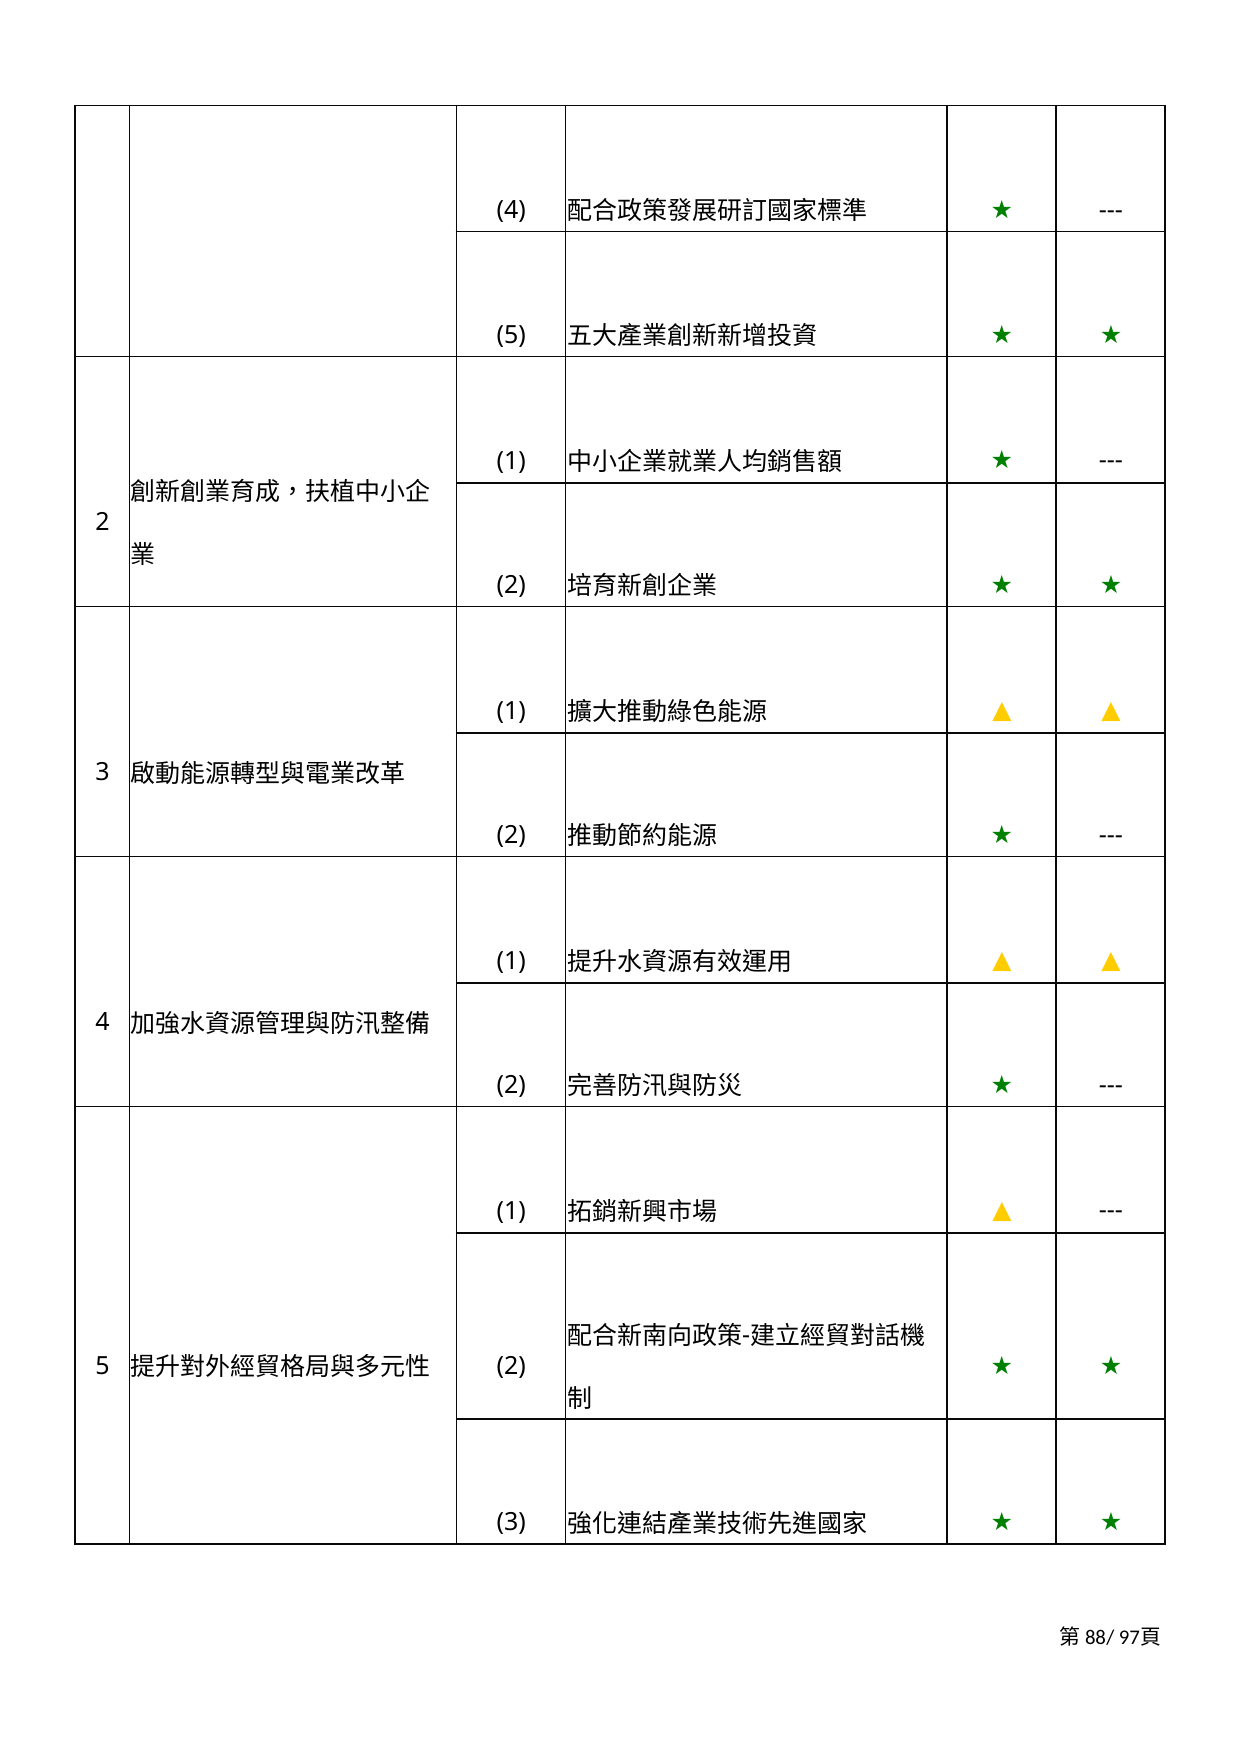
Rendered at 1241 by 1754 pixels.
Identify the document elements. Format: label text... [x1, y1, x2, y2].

table_cell ▲ [948, 607, 1055, 732]
table_cell [130, 106, 456, 356]
table_cell --- [1057, 984, 1164, 1106]
table_cell 啟動能源轉型與電業改革 [130, 607, 456, 856]
table_cell --- [1057, 734, 1164, 856]
table_cell ★ [1057, 1420, 1164, 1543]
table_cell ▲ [948, 857, 1055, 982]
table_cell 3 [76, 607, 129, 856]
table_cell (1) [457, 607, 565, 732]
table_cell (3) [457, 1420, 565, 1543]
table_cell ★ [1057, 232, 1164, 356]
table_cell (2) [457, 734, 565, 856]
table_cell 4 [76, 857, 129, 1106]
table_cell --- [1057, 357, 1164, 482]
table_cell ▲ [1057, 857, 1164, 982]
table_cell ★ [1057, 1234, 1164, 1418]
table_cell 配合政策發展研訂國家標準 [566, 106, 946, 231]
table_cell ★ [948, 1234, 1055, 1418]
table_cell 提升水資源有效運用 [566, 857, 946, 982]
table_cell (4) [457, 106, 565, 231]
table_cell 2 [76, 357, 129, 606]
table_cell 五大產業創新新增投資 [566, 232, 946, 356]
table_cell --- [1057, 106, 1164, 231]
table_cell ★ [948, 357, 1055, 482]
table_cell 推動節約能源 [566, 734, 946, 856]
table_cell ★ [948, 484, 1055, 606]
table_cell 完善防汛與防災 [566, 984, 946, 1106]
table_cell ★ [948, 734, 1055, 856]
table_cell ★ [948, 106, 1055, 231]
table_cell ▲ [1057, 607, 1164, 732]
table_cell ★ [948, 984, 1055, 1106]
table_cell 配合新南向政策-建立經貿對話機制 [566, 1234, 946, 1418]
table_cell (2) [457, 484, 565, 606]
table_cell 5 [76, 1107, 129, 1543]
table_cell (2) [457, 1234, 565, 1418]
table_cell 強化連結產業技術先進國家 [566, 1420, 946, 1543]
table_cell ▲ [948, 1107, 1055, 1232]
table_cell ★ [948, 232, 1055, 356]
table_cell 拓銷新興市場 [566, 1107, 946, 1232]
table_cell ★ [1057, 484, 1164, 606]
table_cell 培育新創企業 [566, 484, 946, 606]
table_cell 創新創業育成，扶植中小企業 [130, 357, 456, 606]
table_cell (5) [457, 232, 565, 356]
table_cell 加強水資源管理與防汛整備 [130, 857, 456, 1106]
table_cell (1) [457, 357, 565, 482]
table_cell 中小企業就業人均銷售額 [566, 357, 946, 482]
table_cell [76, 106, 129, 356]
table_cell ★ [948, 1420, 1055, 1543]
table_cell 擴大推動綠色能源 [566, 607, 946, 732]
table_cell (2) [457, 984, 565, 1106]
table_cell 提升對外經貿格局與多元性 [130, 1107, 456, 1543]
table_cell (1) [457, 1107, 565, 1232]
table_cell (1) [457, 857, 565, 982]
table_cell --- [1057, 1107, 1164, 1232]
